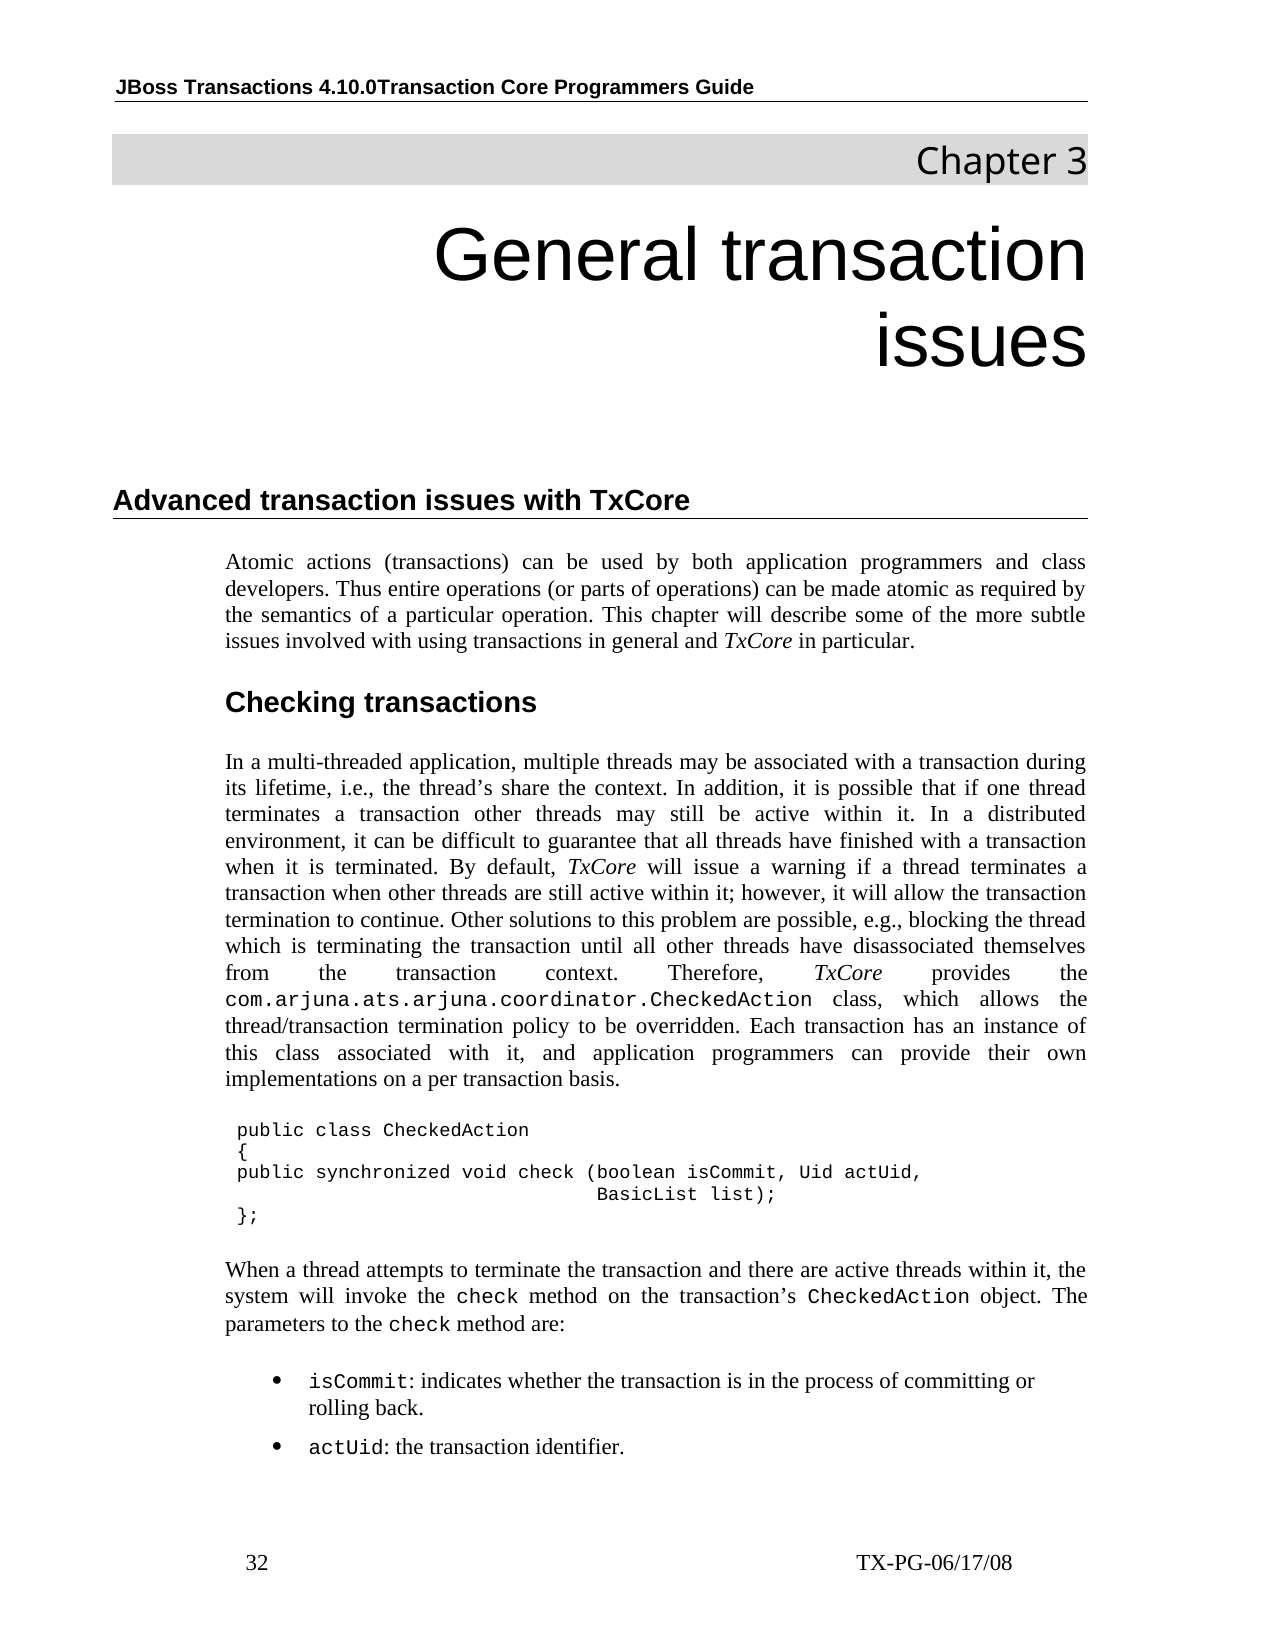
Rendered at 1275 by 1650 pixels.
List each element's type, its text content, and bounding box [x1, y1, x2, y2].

text public class CheckedAction { public synchronized void check (boolean isCommit, Uid actUid, BasicList list); }; [237, 1121, 1088, 1227]
text Atomic actions (transactions) can be used by both application programmers and class developers. Thus entire operations (or parts of operations) can be made atomic as required by the semantics of a particular operation. This chapter will describe some of the more subtle issues involved with using transactions in general and TxCore in particular. [225, 548, 1088, 654]
subtitle Checking transactions [225, 685, 1088, 718]
list actUid: the transaction identifier. [273, 1433, 1088, 1461]
text In a multi-threaded application, multiple threads may be associated with a transaction during its lifetime, i.e., the thread’s share the context. In addition, it is possible that if one thread terminates a transaction other threads may still be active within it. In a distributed environment, it can be difficult to guarantee that all threads have finished with a transaction when it is terminated. By default, TxCore will issue a warning if a thread terminates a transaction when other threads are still active within it; however, it will allow the transaction termination to continue. Other solutions to this problem are possible, e.g., blocking the thread which is terminating the transaction until all other threads have disassociated themselves from the transaction context. Therefore, TxCore provides the com.arjuna.ats.arjuna.coordinator.CheckedAction class, which allows the thread/transaction termination policy to be overridden. Each transaction has an instance of this class associated with it, and application programmers can provide their own implementations on a per transaction basis. [225, 748, 1088, 1092]
title General transaction issues [228, 210, 1088, 382]
subtitle Advanced transaction issues with TxCore [112, 482, 1088, 519]
text When a thread attempts to terminate the transaction and there are active threads within it, the system will invoke the check method on the transaction’s CheckedAction object. The parameters to the check method are: [225, 1256, 1088, 1338]
list isCommit: indicates whether the transaction is in the process of committing or rolling back. [273, 1367, 1088, 1421]
